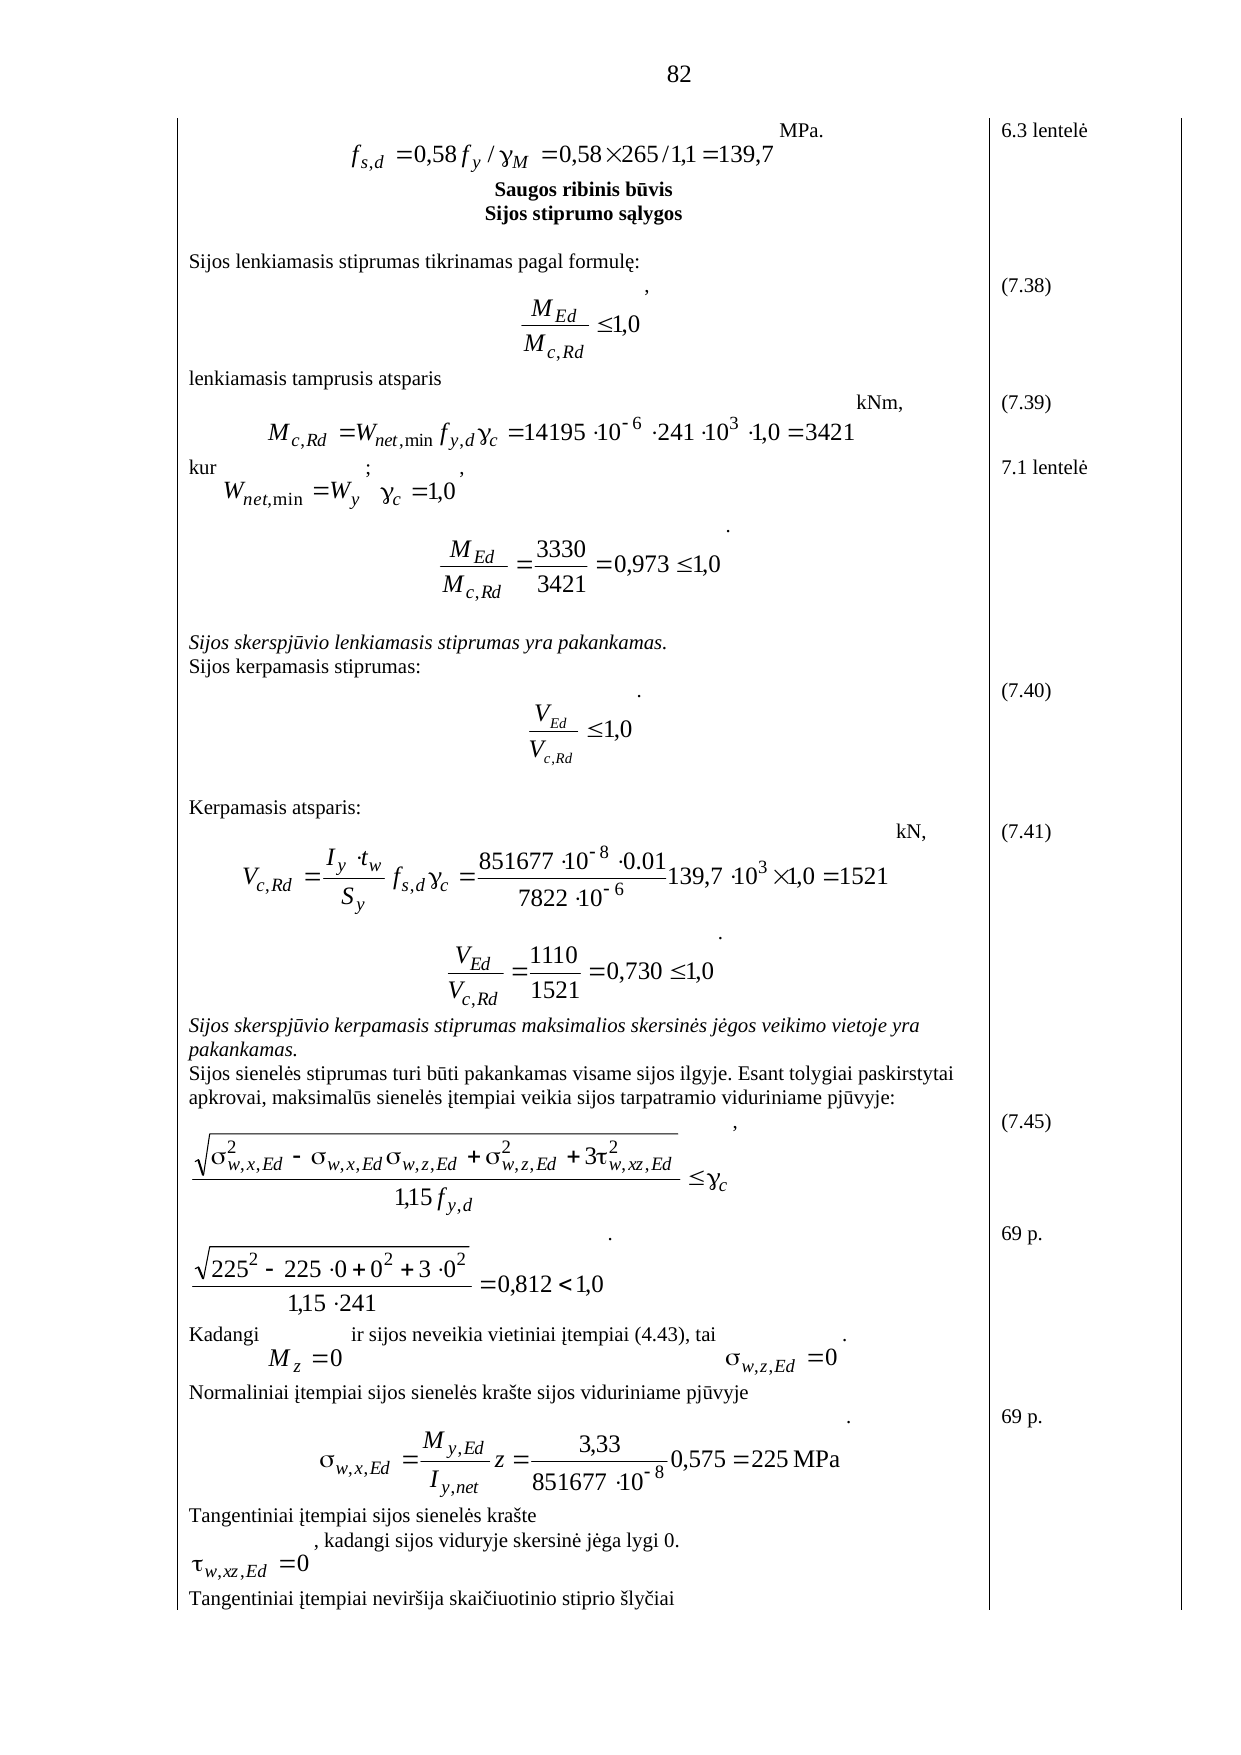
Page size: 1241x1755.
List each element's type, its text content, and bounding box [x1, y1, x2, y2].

table_cell [990, 1322, 1181, 1404]
table_cell 69 p. [990, 1221, 1181, 1322]
table_cell (7.41) [990, 819, 1181, 1013]
table_cell [990, 1013, 1181, 1109]
table_cell 69 p. [990, 1404, 1181, 1503]
table_cell MPa. [178, 118, 989, 177]
table_cell Tangentiniai įtempiai sijos sienelės krašte , kadangi sijos viduryje skersinė jėga lygi 0. Tangentiniai įtempiai neviršija skaičiuotinio stiprio šlyčiai [178, 1504, 989, 1610]
table_cell [990, 366, 1181, 390]
table_cell kN, . [178, 819, 989, 1013]
table_cell , [178, 1109, 989, 1221]
table_cell , [178, 273, 989, 366]
table_cell [990, 1504, 1181, 1610]
table_cell (7.45) [990, 1109, 1181, 1221]
table_cell kNm, [178, 390, 989, 455]
table_cell kur ; , [178, 455, 989, 513]
table_cell (7.39) [990, 390, 1181, 455]
table_cell lenkiamasis tamprusis atsparis [178, 366, 989, 390]
table_cell . [178, 1404, 989, 1503]
table_cell Sijos skerspjūvio kerpamasis stiprumas maksimalios skersinės jėgos veikimo vietoje yra pakankamas. Sijos sienelės stiprumas turi būti pakankamas visame sijos ilgyje. Esant tolygiai paskirstytai apkrovai, maksimalūs sienelės įtempiai veikia sijos tarpatramio viduriniame pjūvyje: [178, 1013, 989, 1109]
table_cell [990, 177, 1181, 273]
table_cell (7.40) [990, 678, 1181, 819]
table_cell . Sijos skerspjūvio lenkiamasis stiprumas yra pakankamas. Sijos kerpamasis stiprumas: [178, 513, 989, 678]
table_cell 6.3 lentelė [990, 118, 1181, 177]
table_cell [990, 513, 1181, 678]
table_cell Kadangi ir sijos neveikia vietiniai įtempiai (4.43), tai . Normaliniai įtempiai sijos sienelės krašte sijos viduriniame pjūvyje [178, 1322, 989, 1404]
table_cell . Kerpamasis atsparis: [178, 678, 989, 819]
table_cell Saugos ribinis būvis Sijos stiprumo sąlygos Sijos lenkiamasis stiprumas tikrinamas pagal formulę: [178, 177, 989, 273]
table_cell 7.1 lentelė [990, 455, 1181, 513]
table_cell (7.38) [990, 273, 1181, 366]
table_cell . [178, 1221, 989, 1322]
